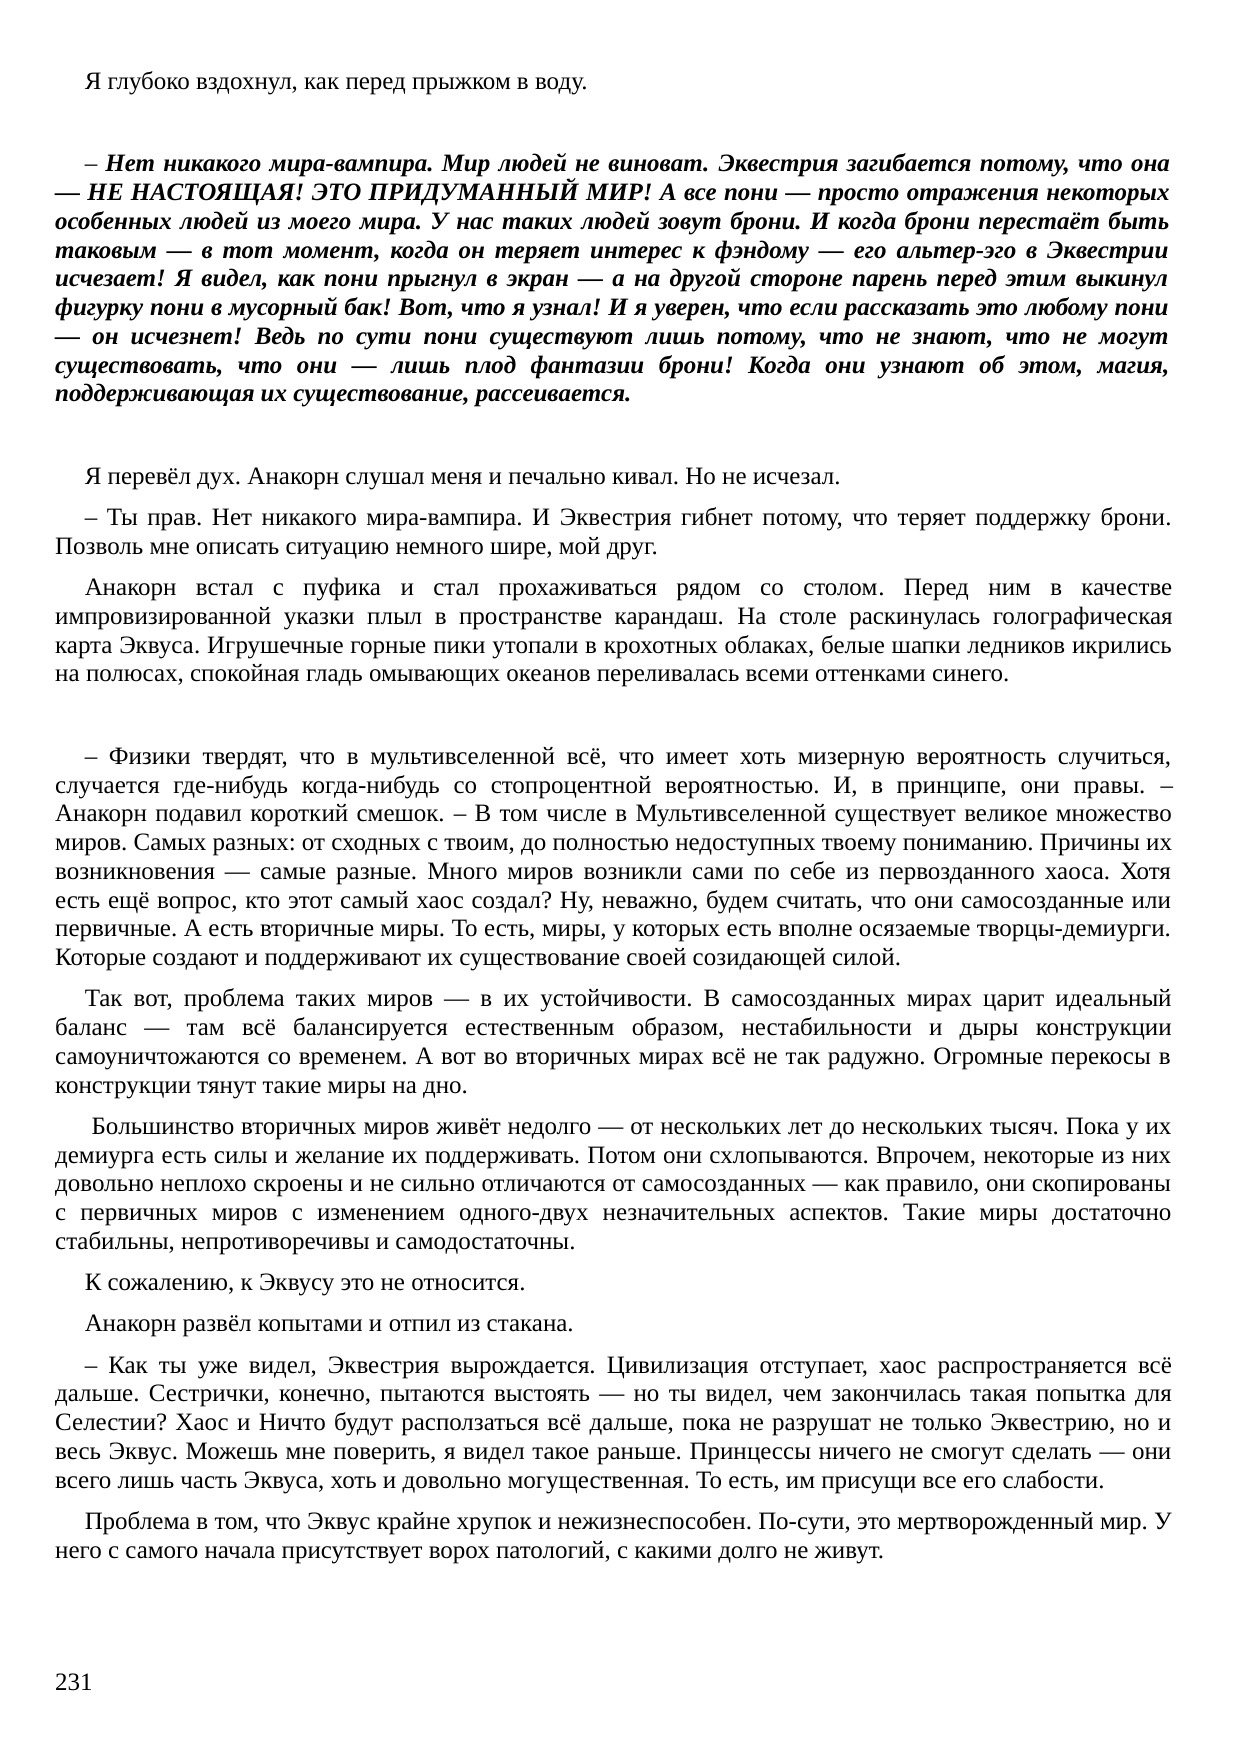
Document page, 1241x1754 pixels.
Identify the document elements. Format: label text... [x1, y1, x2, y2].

text Анакорн встал с пуфика и стал прохаживаться рядом со столом. Перед ним в качестве импровизированной указки плыл в пространстве карандаш. На столе раскинулась голографическая карта Эквуса. Игрушечные горные пики утопали в крохотных облаках, белые шапки ледников икрились на полюсах, спокойная гладь омывающих океанов переливалась всеми оттенками синего. [55, 572, 1173, 687]
text Я глубоко вздохнул, как перед прыжком в воду. [55, 66, 1173, 95]
text – Как ты уже видел, Эквестрия вырождается. Цивилизация отступает, хаос распространяется всё дальше. Сестрички, конечно, пытаются выстоять — но ты видел, чем закончилась такая попытка для Селестии? Хаос и Ничто будут расползаться всё дальше, пока не разрушат не только Эквестрию, но и весь Эквус. Можешь мне поверить, я видел такое раньше. Принцессы ничего не смогут сделать — они всего лишь часть Эквуса, хоть и довольно могущественная. То есть, им присущи все его слабости. [55, 1350, 1173, 1493]
text Я перевёл дух. Анакорн слушал меня и печально кивал. Но не исчезал. [55, 461, 1173, 490]
text К сожалению, к Эквусу это не относится. [55, 1267, 1173, 1296]
text Проблема в том, что Эквус крайне хрупок и нежизнеспособен. По-сути, это мертворожденный мир. У него с самого начала присутствует ворох патологий, с какими долго не живут. [55, 1506, 1173, 1563]
text Большинство вторичных миров живёт недолго — от нескольких лет до нескольких тысяч. Пока у их демиурга есть силы и желание их поддерживать. Потом они схлопываются. Впрочем, некоторые из них довольно неплохо скроены и не сильно отличаются от самосозданных — как правило, они скопированы с первичных миров с изменением одного-двух незначительных аспектов. Такие миры достаточно стабильны, непротиворечивы и самодостаточны. [55, 1111, 1173, 1255]
text – Ты прав. Нет никакого мира-вампира. И Эквестрия гибнет потому, что теряет поддержку брони. Позволь мне описать ситуацию немного шире, мой друг. [55, 502, 1173, 560]
text Так вот, проблема таких миров — в их устойчивости. В самосозданных мирах царит идеальный баланс — там всё балансируется естественным образом, нестабильности и дыры конструкции самоуничтожаются со временем. А вот во вторичных мирах всё не так радужно. Огромные перекосы в конструкции тянут такие миры на дно. [55, 983, 1173, 1098]
text – Нет никакого мира-вампира. Мир людей не виноват. Эквестрия загибается потому, что она — НЕ НАСТОЯЩАЯ! ЭТО ПРИДУМАННЫЙ МИР! А все пони — просто отражения некоторых особенных людей из моего мира. У нас таких людей зовут брони. И когда брони перестаёт быть таковым — в тот момент, когда он теряет интерес к фэндому — его альтер-эго в Эквестрии исчезает! Я видел, как пони прыгнул в экран — а на другой стороне парень перед этим выкинул фигурку пони в мусорный бак! Вот, что я узнал! И я уверен, что если рассказать это любому пони — он исчезнет! Ведь по сути пони существуют лишь потому, что не знают, что не могут существовать, что они — лишь плод фантазии брони! Когда они узнают об этом, магия, поддерживающая их существование, рассеивается. [55, 148, 1173, 407]
text Анакорн развёл копытами и отпил из стакана. [55, 1308, 1173, 1337]
text – Физики твердят, что в мультивселенной всё, что имеет хоть мизерную вероятность случиться, случается где-нибудь когда-нибудь со стопроцентной вероятностью. И, в принципе, они правы. – Анакорн подавил короткий смешок. – В том числе в Мультивселенной существует великое множество миров. Самых разных: от сходных с твоим, до полностью недоступных твоему пониманию. Причины их возникновения — самые разные. Много миров возникли сами по себе из первозданного хаоса. Хотя есть ещё вопрос, кто этот самый хаос создал? Ну, неважно, будем считать, что они самосозданные или первичные. А есть вторичные миры. То есть, миры, у которых есть вполне осязаемые творцы-демиурги. Которые создают и поддерживают их существование своей созидающей силой. [55, 741, 1173, 971]
